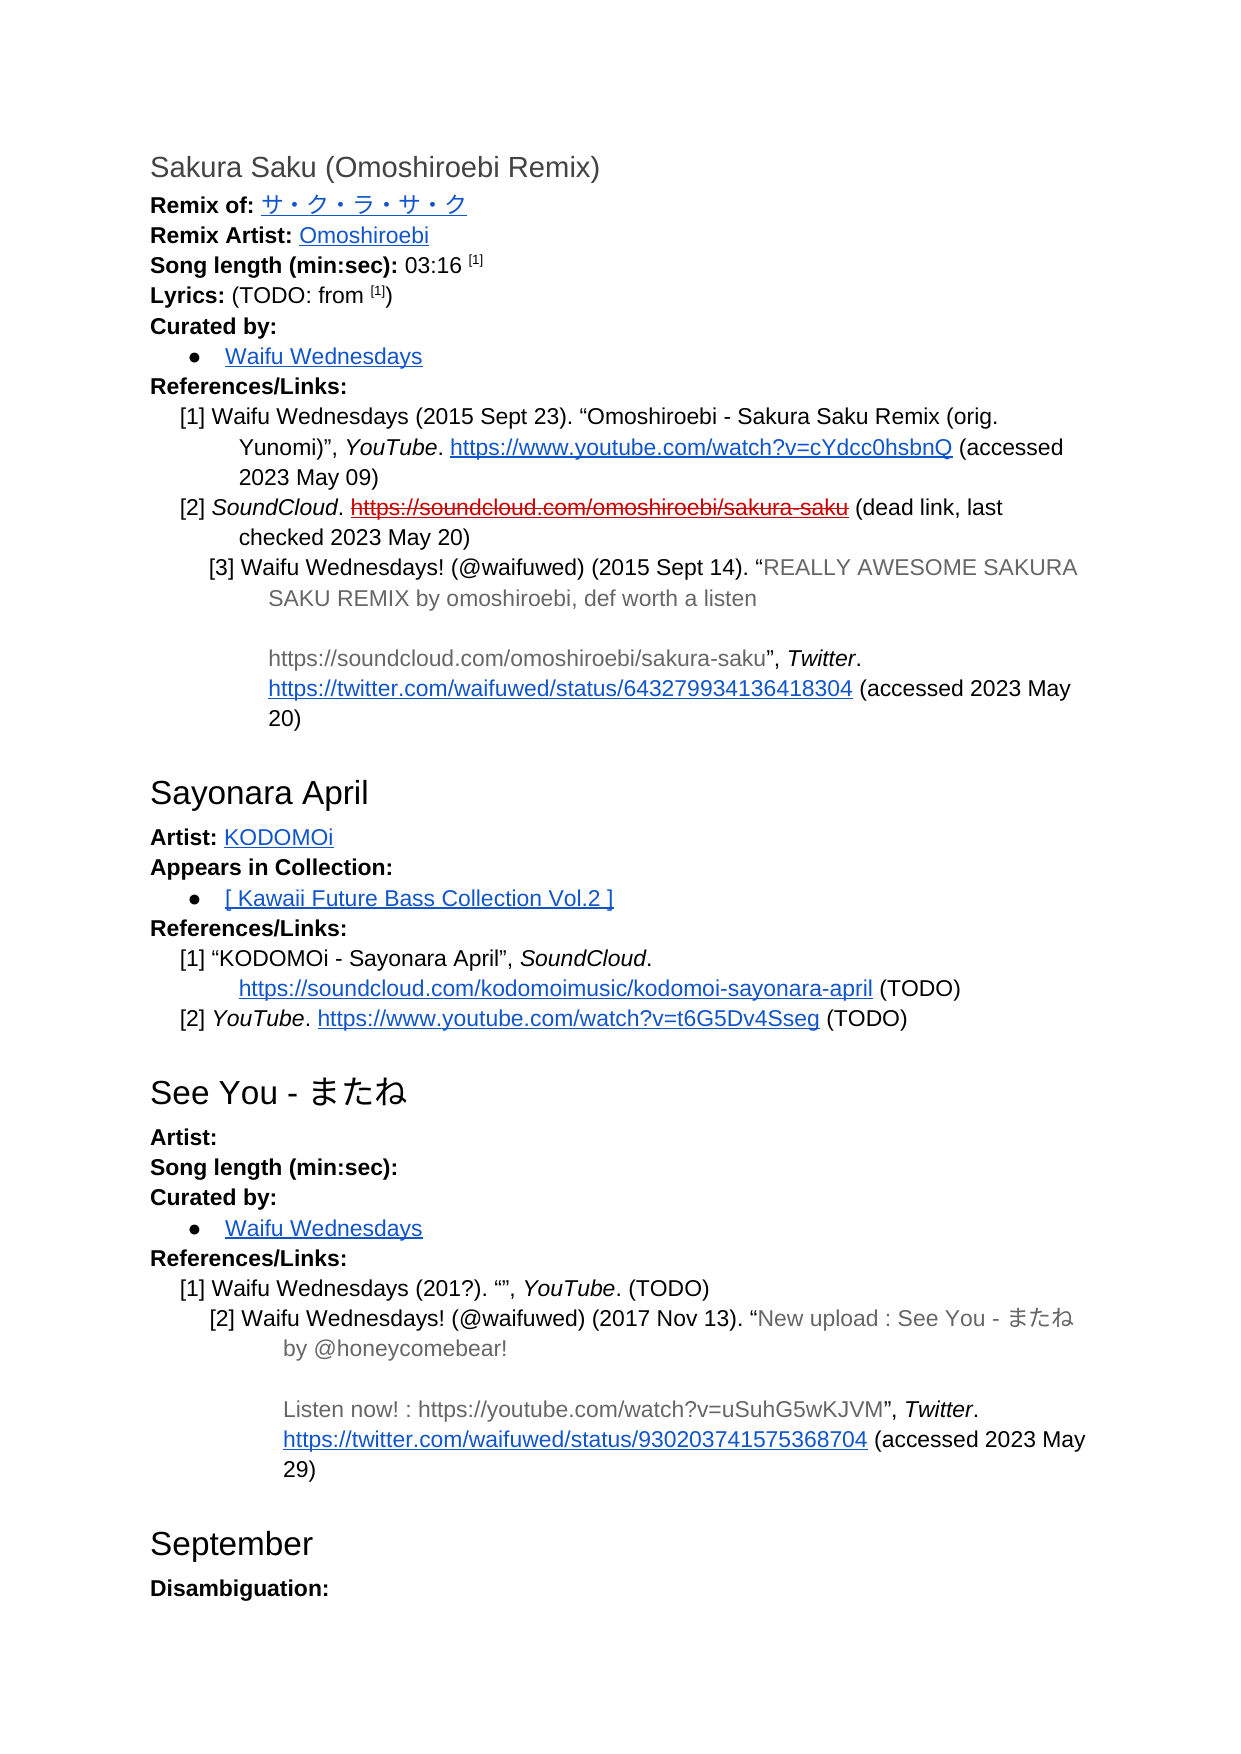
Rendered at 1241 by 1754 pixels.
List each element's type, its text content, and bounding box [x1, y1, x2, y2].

text Curated by: [150, 1184, 1090, 1211]
text [1] Waifu Wednesdays (2015 Sept 23). “Omoshiroebi - Sakura Saku Remix (orig. Yunomi)”, YouTube. https://www.youtube.com/watch?v=cYdcc0hsbnQ (accessed 2023 May 09) [179, 403, 1090, 490]
text Curated by: [150, 313, 1090, 339]
list Waifu Wednesdays [187, 1214, 1090, 1241]
text [1] “KODOMOi - Sayonara April”, SoundCloud. https://soundcloud.com/kodomoimusic/kodomoi-sayonara-april (TODO) [179, 945, 1090, 1001]
text Remix of: サ・ク・ラ・サ・ク [150, 192, 1090, 218]
subtitle Sayonara April [150, 773, 1090, 812]
text References/Links: [150, 915, 1090, 941]
text [2] Waifu Wednesdays! (@waifuwed) (2017 Nov 13). “New upload : See You - またね by @honeycomebear! Listen now! : https://youtube.com/watch?v=uSuhG5wKJVM”, Twitter. https://twitter.com/waifuwed/status/930203741575368704 (accessed 2023 May 29) [209, 1305, 1090, 1483]
list Waifu Wednesdays [187, 343, 1090, 369]
text Appears in Collection: [150, 854, 1090, 881]
subtitle September [150, 1524, 1090, 1562]
text Lyrics: (TODO: from [1]) [150, 282, 1090, 309]
subtitle See You - またね [150, 1073, 1090, 1111]
text Song length (min:sec): [150, 1154, 1090, 1181]
text Artist: KODOMOi [150, 824, 1090, 850]
text References/Links: [150, 373, 1090, 399]
list [ Kawaii Future Bass Collection Vol.2 ] [187, 884, 1090, 911]
text Song length (min:sec): 03:16 [1] [150, 252, 1090, 279]
text [2] SoundCloud. https://soundcloud.com/omoshiroebi/sakura-saku (dead link, last checked 2023 May 20) [179, 494, 1090, 551]
text [3] Waifu Wednesdays! (@waifuwed) (2015 Sept 14). “REALLY AWESOME SAKURA SAKU REMIX by omoshiroebi, def worth a listen https://soundcloud.com/omoshiroebi/sakura-saku”, Twitter. https://twitter.com/waifuwed/status/643279934136418304 (accessed 2023 May 20) [209, 554, 1090, 732]
text [2] YouTube. https://www.youtube.com/watch?v=t6G5Dv4Sseg (TODO) [179, 1005, 1090, 1032]
text References/Links: [150, 1245, 1090, 1271]
text Remix Artist: Omoshiroebi [150, 222, 1090, 248]
text Disambiguation: [150, 1575, 1090, 1601]
subtitle Sakura Saku (Omoshiroebi Remix) [150, 150, 1090, 183]
text Artist: [150, 1124, 1090, 1150]
text [1] Waifu Wednesdays (201?). “”, YouTube. (TODO) [179, 1275, 1090, 1301]
